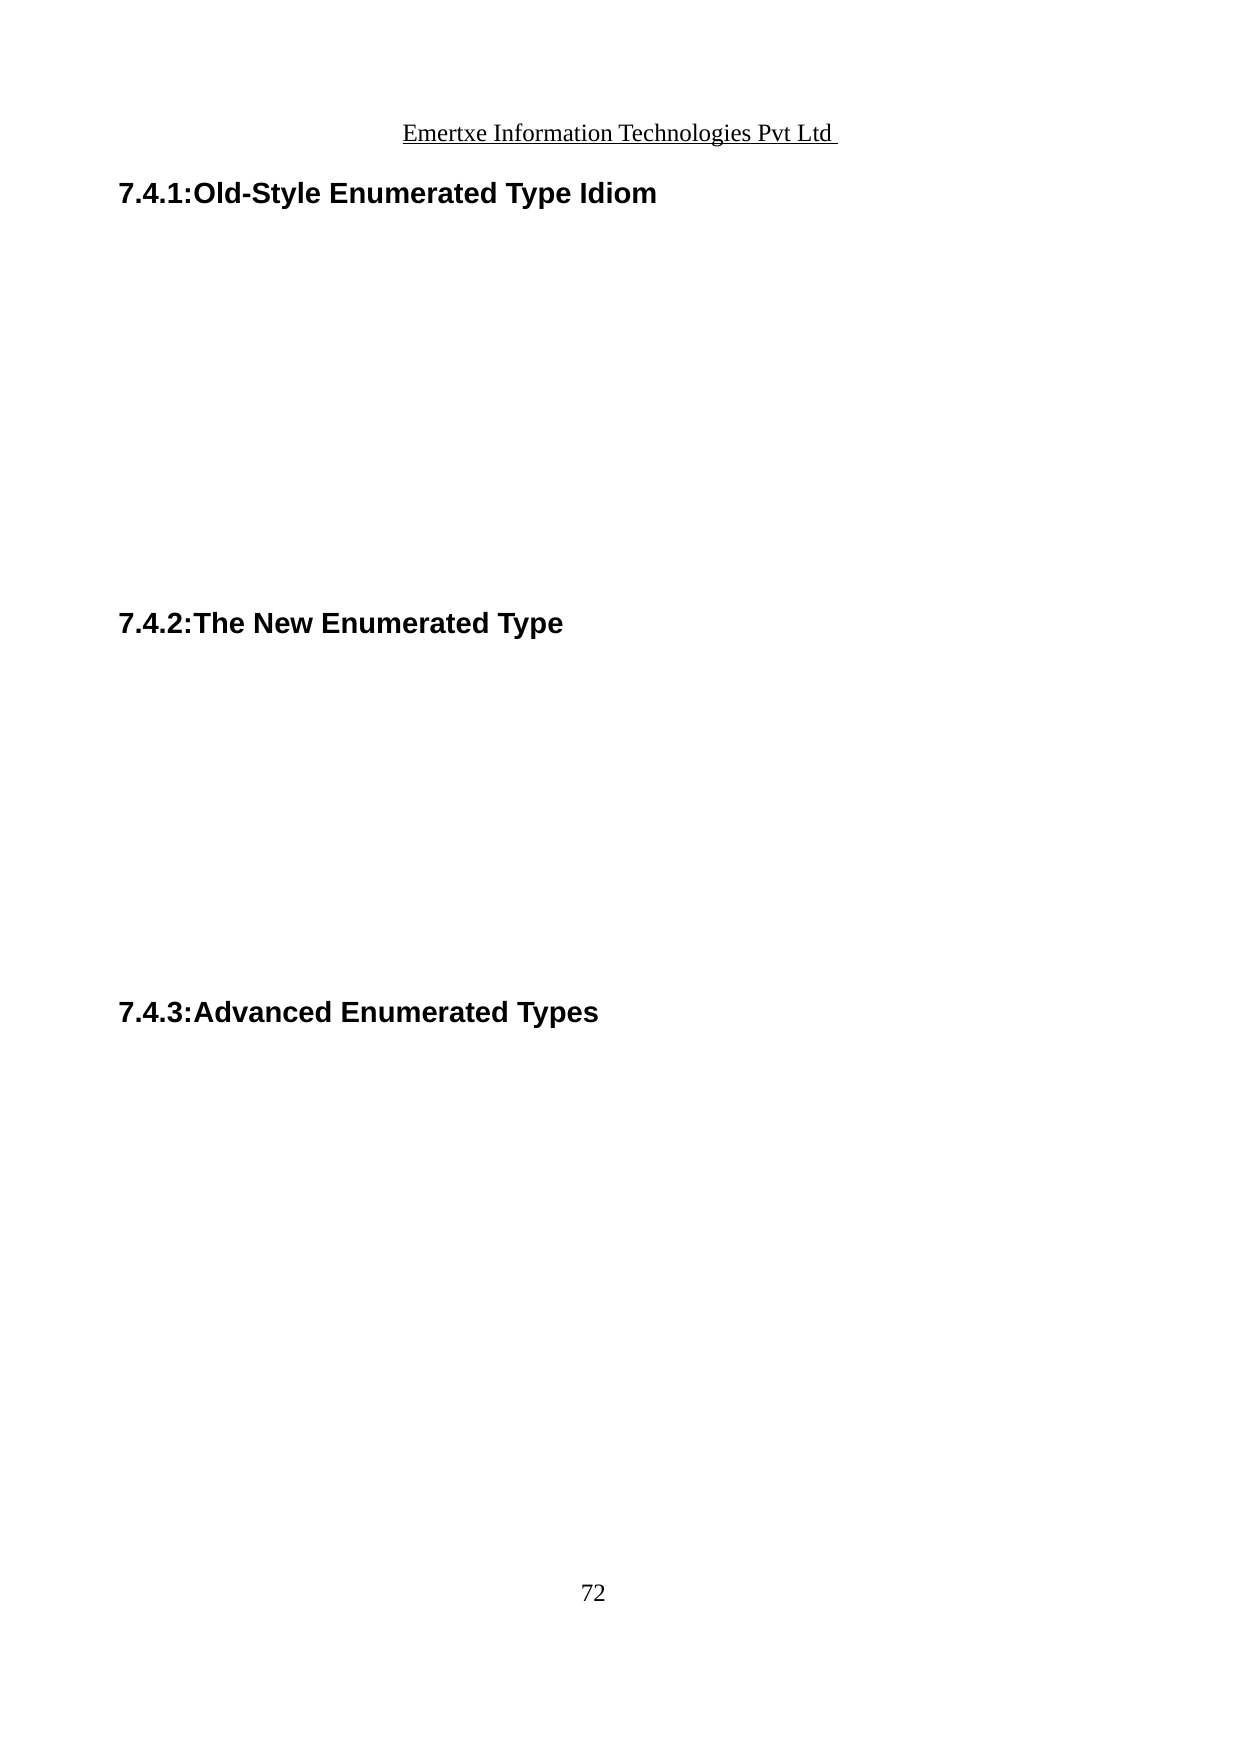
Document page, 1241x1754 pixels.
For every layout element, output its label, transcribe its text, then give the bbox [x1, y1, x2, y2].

subtitle Advanced Enumerated Types [118, 995, 1122, 1028]
subtitle The New Enumerated Type [118, 606, 1122, 640]
subtitle Old-Style Enumerated Type Idiom [118, 176, 1122, 210]
